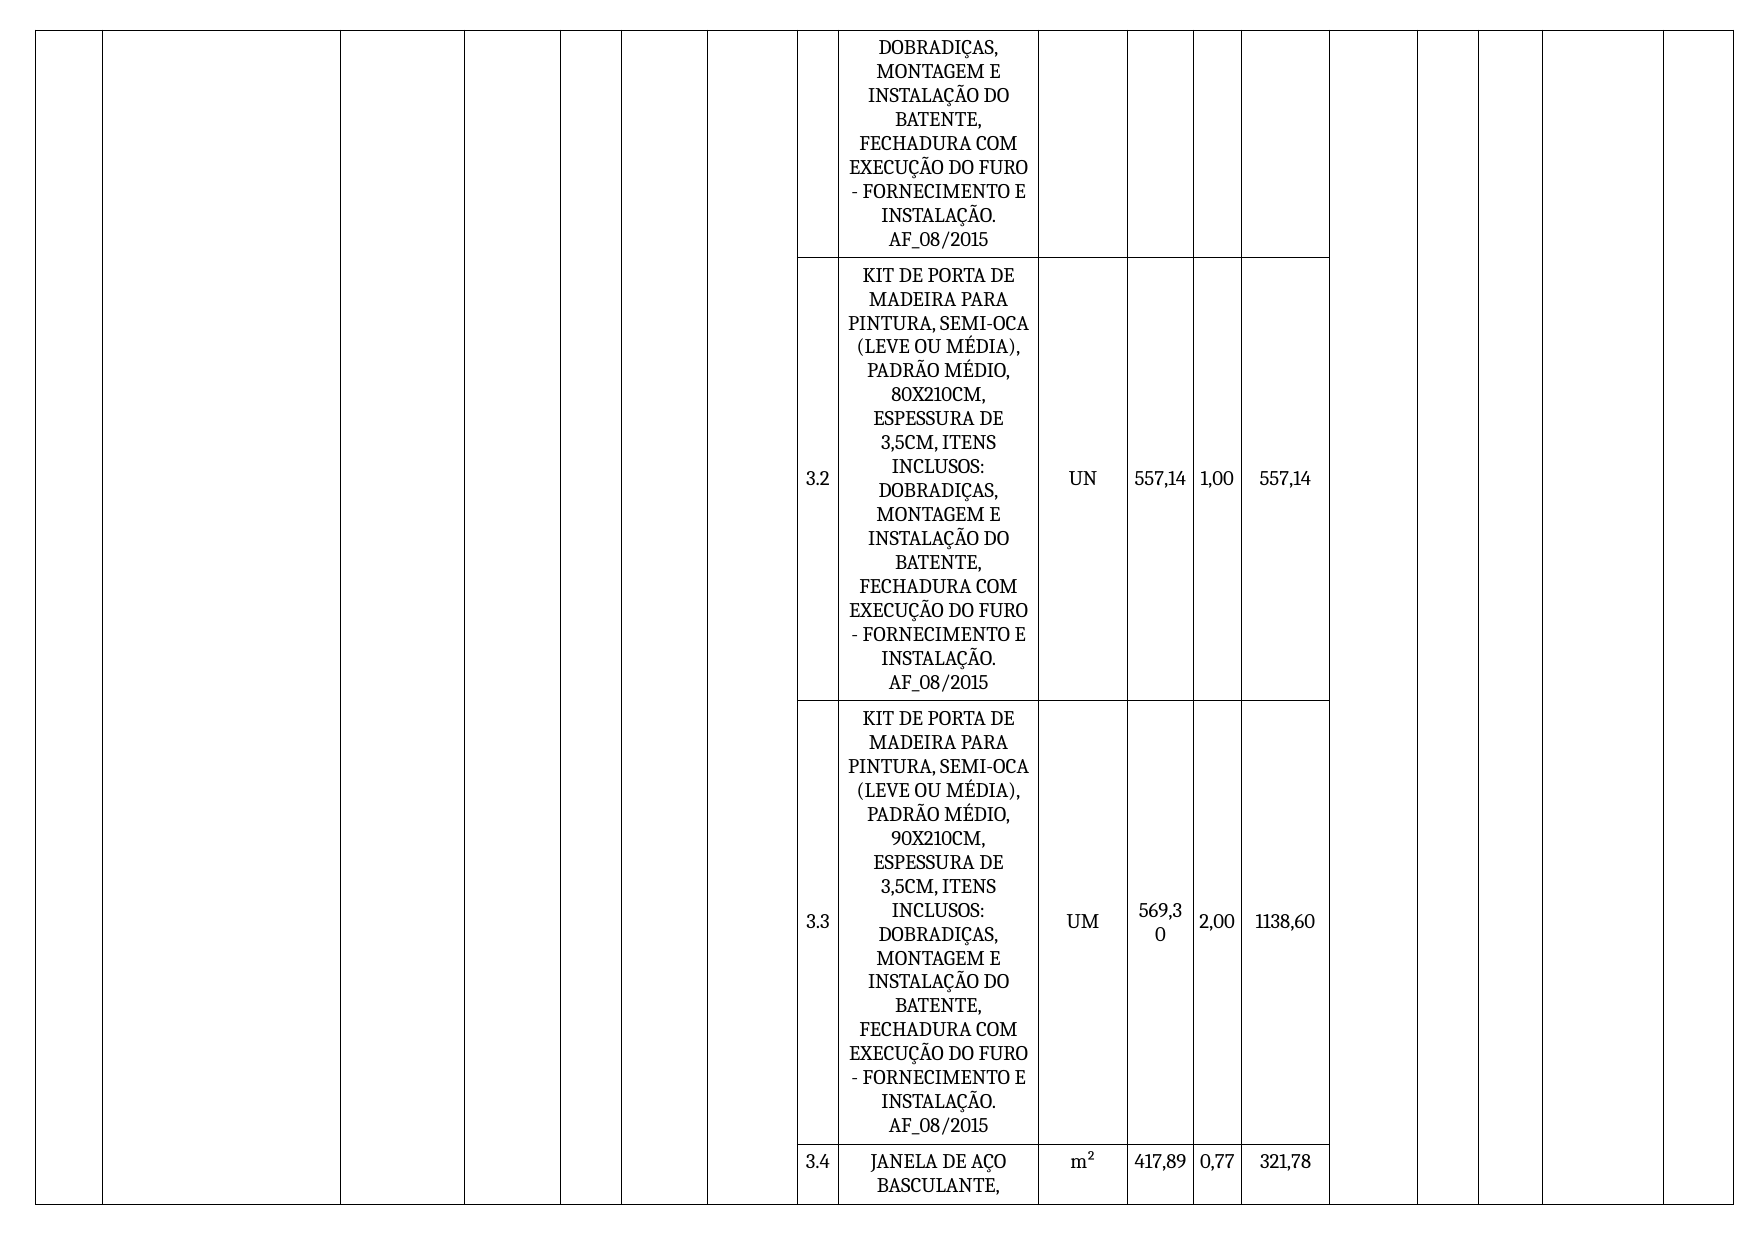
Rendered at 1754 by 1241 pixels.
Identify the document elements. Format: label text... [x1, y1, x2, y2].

table_cell DOBRADIÇAS, MONTAGEM E INSTALAÇÃO DO BATENTE, FECHADURA COM EXECUÇÃO DO FURO - FORNECIMENTO E INSTALAÇÃO. AF_08/2015 [839, 31, 1038, 257]
table_cell 0,77 [1194, 1145, 1241, 1203]
table_cell [1479, 31, 1542, 1203]
table_cell [1242, 31, 1329, 257]
table_cell [1039, 31, 1127, 257]
table_cell 417,89 [1128, 1145, 1193, 1203]
table_cell 569,30 [1128, 701, 1193, 1143]
table_cell [708, 31, 797, 1203]
table_cell [1543, 31, 1663, 1203]
table_cell [561, 31, 621, 1203]
table_cell [622, 31, 707, 1203]
table_cell 2,00 [1194, 701, 1241, 1143]
table_cell m² [1039, 1145, 1127, 1203]
table_cell 3.3 [798, 701, 838, 1143]
table_cell [1330, 31, 1417, 1203]
table_cell [341, 31, 464, 1203]
table_cell [1664, 31, 1733, 1203]
table_cell 557,14 [1242, 258, 1329, 700]
table_cell KIT DE PORTA DE MADEIRA PARA PINTURA, SEMI-OCA (LEVE OU MÉDIA), PADRÃO MÉDIO, 90X210CM, ESPESSURA DE 3,5CM, ITENS INCLUSOS: DOBRADIÇAS, MONTAGEM E INSTALAÇÃO DO BATENTE, FECHADURA COM EXECUÇÃO DO FURO - FORNECIMENTO E INSTALAÇÃO. AF_08/2015 [839, 701, 1038, 1143]
table_cell KIT DE PORTA DE MADEIRA PARA PINTURA, SEMI-OCA (LEVE OU MÉDIA), PADRÃO MÉDIO, 80X210CM, ESPESSURA DE 3,5CM, ITENS INCLUSOS: DOBRADIÇAS, MONTAGEM E INSTALAÇÃO DO BATENTE, FECHADURA COM EXECUÇÃO DO FURO - FORNECIMENTO E INSTALAÇÃO. AF_08/2015 [839, 258, 1038, 700]
table_cell 1138,60 [1242, 701, 1329, 1143]
table_cell 321,78 [1242, 1145, 1329, 1203]
table_cell 1,00 [1194, 258, 1241, 700]
table_cell [465, 31, 560, 1203]
table_cell [1128, 31, 1193, 257]
table_cell [103, 31, 340, 1203]
table_cell 3.2 [798, 258, 838, 700]
table_cell [1194, 31, 1241, 257]
table_cell UN [1039, 258, 1127, 700]
table_cell 3.4 [798, 1145, 838, 1203]
table_cell 557,14 [1128, 258, 1193, 700]
table_cell [36, 31, 102, 1203]
table_cell [1418, 31, 1478, 1203]
table_cell [798, 31, 838, 257]
table_cell JANELA DE AÇO BASCULANTE, [839, 1145, 1038, 1203]
table_cell UM [1039, 701, 1127, 1143]
